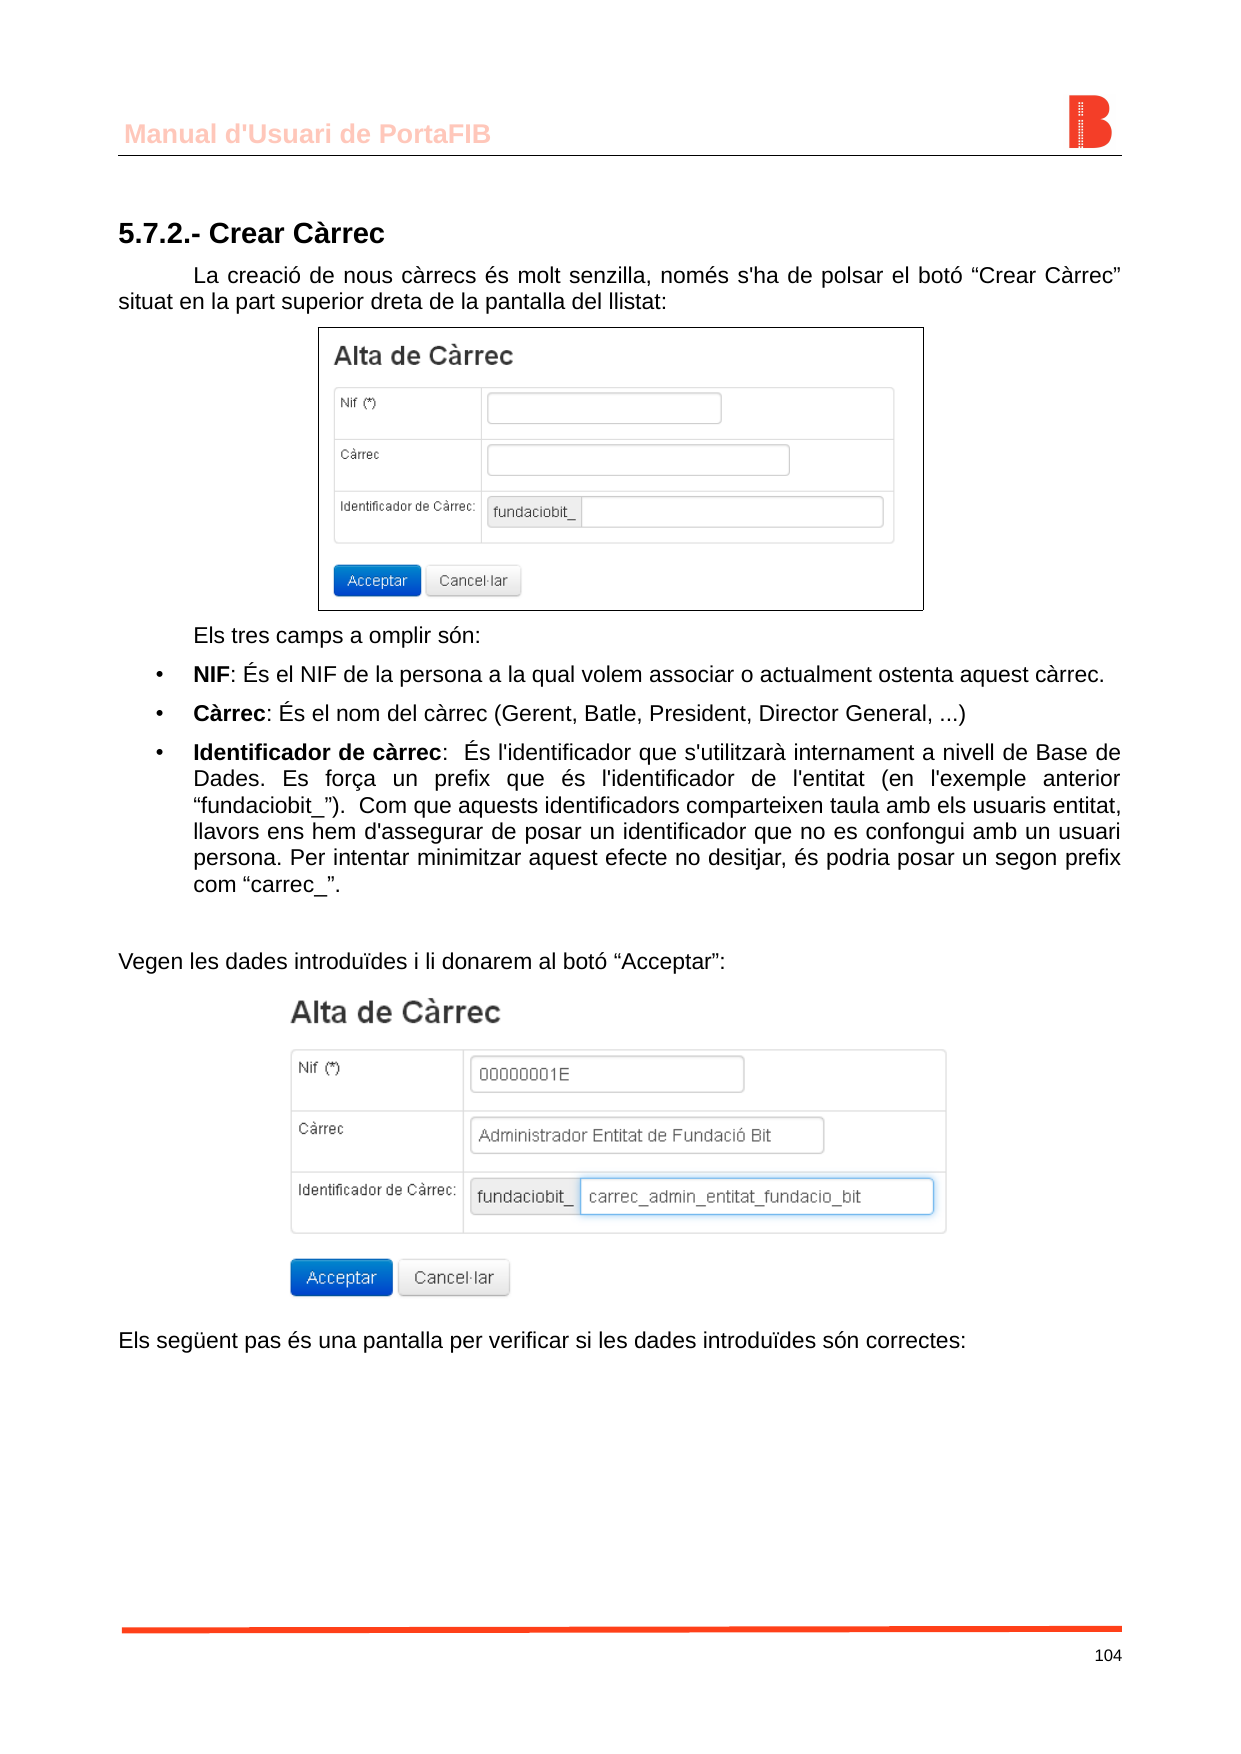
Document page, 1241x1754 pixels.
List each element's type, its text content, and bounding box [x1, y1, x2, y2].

list Identificador de càrrec: És l'identificador que s'utilitzarà internament a nivell de Base de Dades. Es força un prefix que és l'identificador de l'entitat (en l'exemple anterior “fundaciobit_”). Com que aquests identificadors comparteixen taula amb els usuaris entitat, llavors ens hem d'assegurar de posar un identificador que no es confongui amb un usuari persona. Per intentar minimitzar aquest efecte no desitjar, és podria posar un segon prefix com “carrec_”. [156, 739, 1122, 897]
text La creació de nous càrrecs és molt senzilla, només s'ha de polsar el botó “Crear Càrrec” situat en la part superior dreta de la pantalla del llistat: [118, 262, 1122, 314]
text Els següent pas és una pantalla per verificar si les dades introduïdes són correctes: [118, 1327, 1122, 1354]
list NIF: És el NIF de la persona a la qual volem associar o actualment ostenta aquest càrrec. [156, 661, 1122, 687]
text Els tres camps a omplir són: [118, 622, 1122, 649]
text Vegen les dades introduïdes i li donarem al botó “Acceptar”: [118, 948, 1122, 975]
picture [1063, 94, 1117, 150]
list Càrrec: És el nom del càrrec (Gerent, Batle, President, Director General, ...) [156, 700, 1122, 726]
subtitle Crear Càrrec [118, 216, 1122, 249]
picture [320, 330, 920, 607]
picture [277, 987, 963, 1315]
